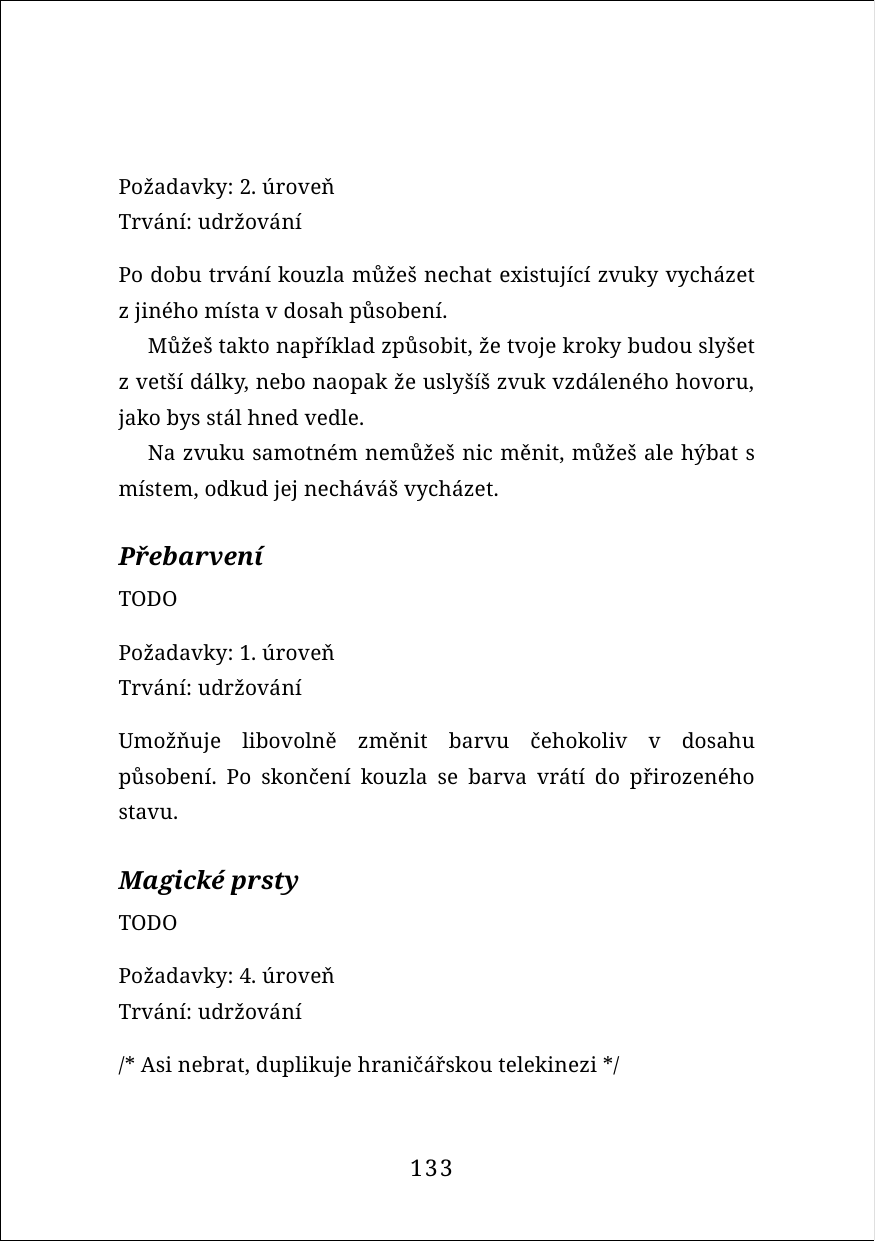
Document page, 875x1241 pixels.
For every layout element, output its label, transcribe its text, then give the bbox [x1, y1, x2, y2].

subtitle Přebarvení [118, 539, 756, 573]
text Umožňuje libovolně změnit barvu čehokoliv v dosahu působení. Po skončení kouzla se barva vrátí do přirozeného stavu. [118, 726, 756, 826]
text Požadavky: 1. úroveň Trvání: udržování [118, 638, 756, 702]
text Požadavky: 4. úroveň Trvání: udržování [118, 962, 756, 1026]
text TODO [118, 908, 756, 937]
text Požadavky: 2. úroveň Trvání: udržování [118, 172, 756, 236]
text TODO [118, 584, 756, 613]
subtitle Magické prsty [118, 862, 756, 897]
text Po dobu trvání kouzla můžeš nechat existující zvuky vycházet z jiného místa v dosah působení. Můžeš takto například způsobit, že tvoje kroky budou slyšet z vetší dálky, nebo naopak že uslyšíš zvuk vzdáleného hovoru, jako bys stál hned vedle. Na zvuku samotném nemůžeš nic měnit, můžeš ale hýbat s místem, odkud jej necháváš vycházet. [118, 261, 756, 502]
text /* Asi nebrat, duplikuje hraničářskou telekinezi */ [118, 1050, 756, 1079]
